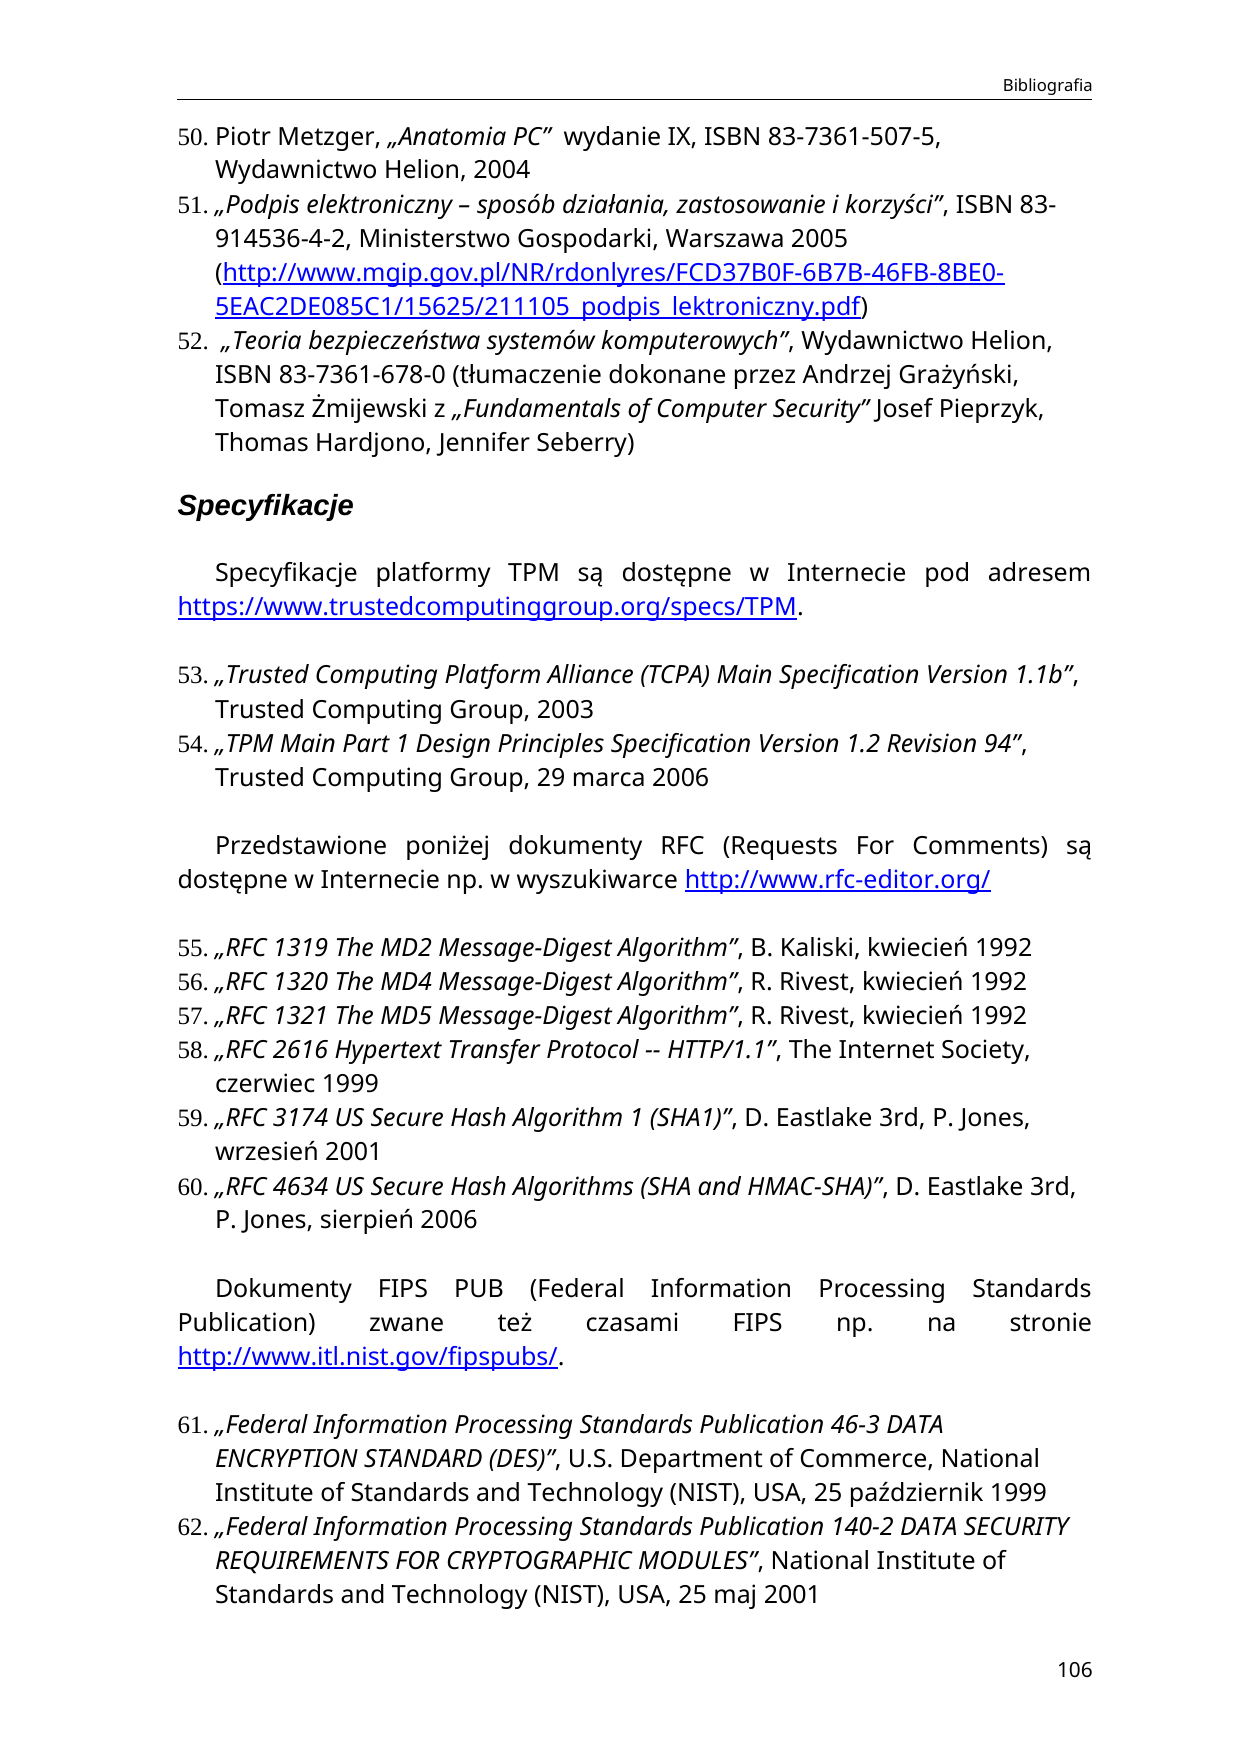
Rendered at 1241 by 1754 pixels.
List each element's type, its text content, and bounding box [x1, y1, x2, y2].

list „Trusted Computing Platform Alliance (TCPA) Main Specification Version 1.1b”, Trusted Computing Group, 2003 [177, 657, 1092, 725]
text Przedstawione poniżej dokumenty RFC (Requests For Comments) są dostępne w Internecie np. w wyszukiwarce http://www.rfc-editor.org/ [177, 827, 1092, 896]
list „RFC 3174 US Secure Hash Algorithm 1 (SHA1)”, D. Eastlake 3rd, P. Jones, wrzesień 2001 [177, 1100, 1092, 1168]
list „RFC 1321 The MD5 Message-Digest Algorithm”, R. Rivest, kwiecień 1992 [177, 998, 1092, 1032]
list „Teoria bezpieczeństwa systemów komputerowych”, Wydawnictwo Helion, ISBN 83-7361-678-0 (tłumaczenie dokonane przez Andrzej Grażyński, Tomasz Żmijewski z „Fundamentals of Computer Security” Josef Pieprzyk, Thomas Hardjono, Jennifer Seberry) [177, 322, 1092, 459]
list „TPM Main Part 1 Design Principles Specification Version 1.2 Revision 94”, Trusted Computing Group, 29 marca 2006 [177, 725, 1092, 793]
list „RFC 2616 Hypertext Transfer Protocol -- HTTP/1.1”, The Internet Society, czerwiec 1999 [177, 1032, 1092, 1100]
text Specyfikacje platformy TPM są dostępne w Internecie pod adresem https://www.trustedcomputinggroup.org/specs/TPM. [177, 555, 1092, 623]
list „RFC 1320 The MD4 Message-Digest Algorithm”, R. Rivest, kwiecień 1992 [177, 964, 1092, 998]
list „Federal Information Processing Standards Publication 46-3 DATA ENCRYPTION STANDARD (DES)”, U.S. Department of Commerce, National Institute of Standards and Technology (NIST), USA, 25 październik 1999 [177, 1407, 1092, 1509]
list Piotr Metzger, „Anatomia PC” wydanie IX, ISBN 83-7361-507-5, Wydawnictwo Helion, 2004 [177, 118, 1092, 186]
text Specyfikacje [177, 488, 1092, 521]
list „RFC 4634 US Secure Hash Algorithms (SHA and HMAC-SHA)”, D. Eastlake 3rd, P. Jones, sierpień 2006 [177, 1168, 1092, 1236]
list „RFC 1319 The MD2 Message-Digest Algorithm”, B. Kaliski, kwiecień 1992 [177, 930, 1092, 964]
list „Federal Information Processing Standards Publication 140-2 DATA SECURITY REQUIREMENTS FOR CRYPTOGRAPHIC MODULES”, National Institute of Standards and Technology (NIST), USA, 25 maj 2001 [177, 1509, 1092, 1611]
list „Podpis elektroniczny – sposób działania, zastosowanie i korzyści”, ISBN 83-914536-4-2, Ministerstwo Gospodarki, Warszawa 2005 (http://www.mgip.gov.pl/NR/rdonlyres/FCD37B0F-6B7B-46FB-8BE0-5EAC2DE085C1/15625/211105_podpis_lektroniczny.pdf) [177, 186, 1092, 322]
text Dokumenty FIPS PUB (Federal Information Processing Standards Publication) zwane też czasami FIPS np. na stronie http://www.itl.nist.gov/fipspubs/. [177, 1270, 1092, 1372]
